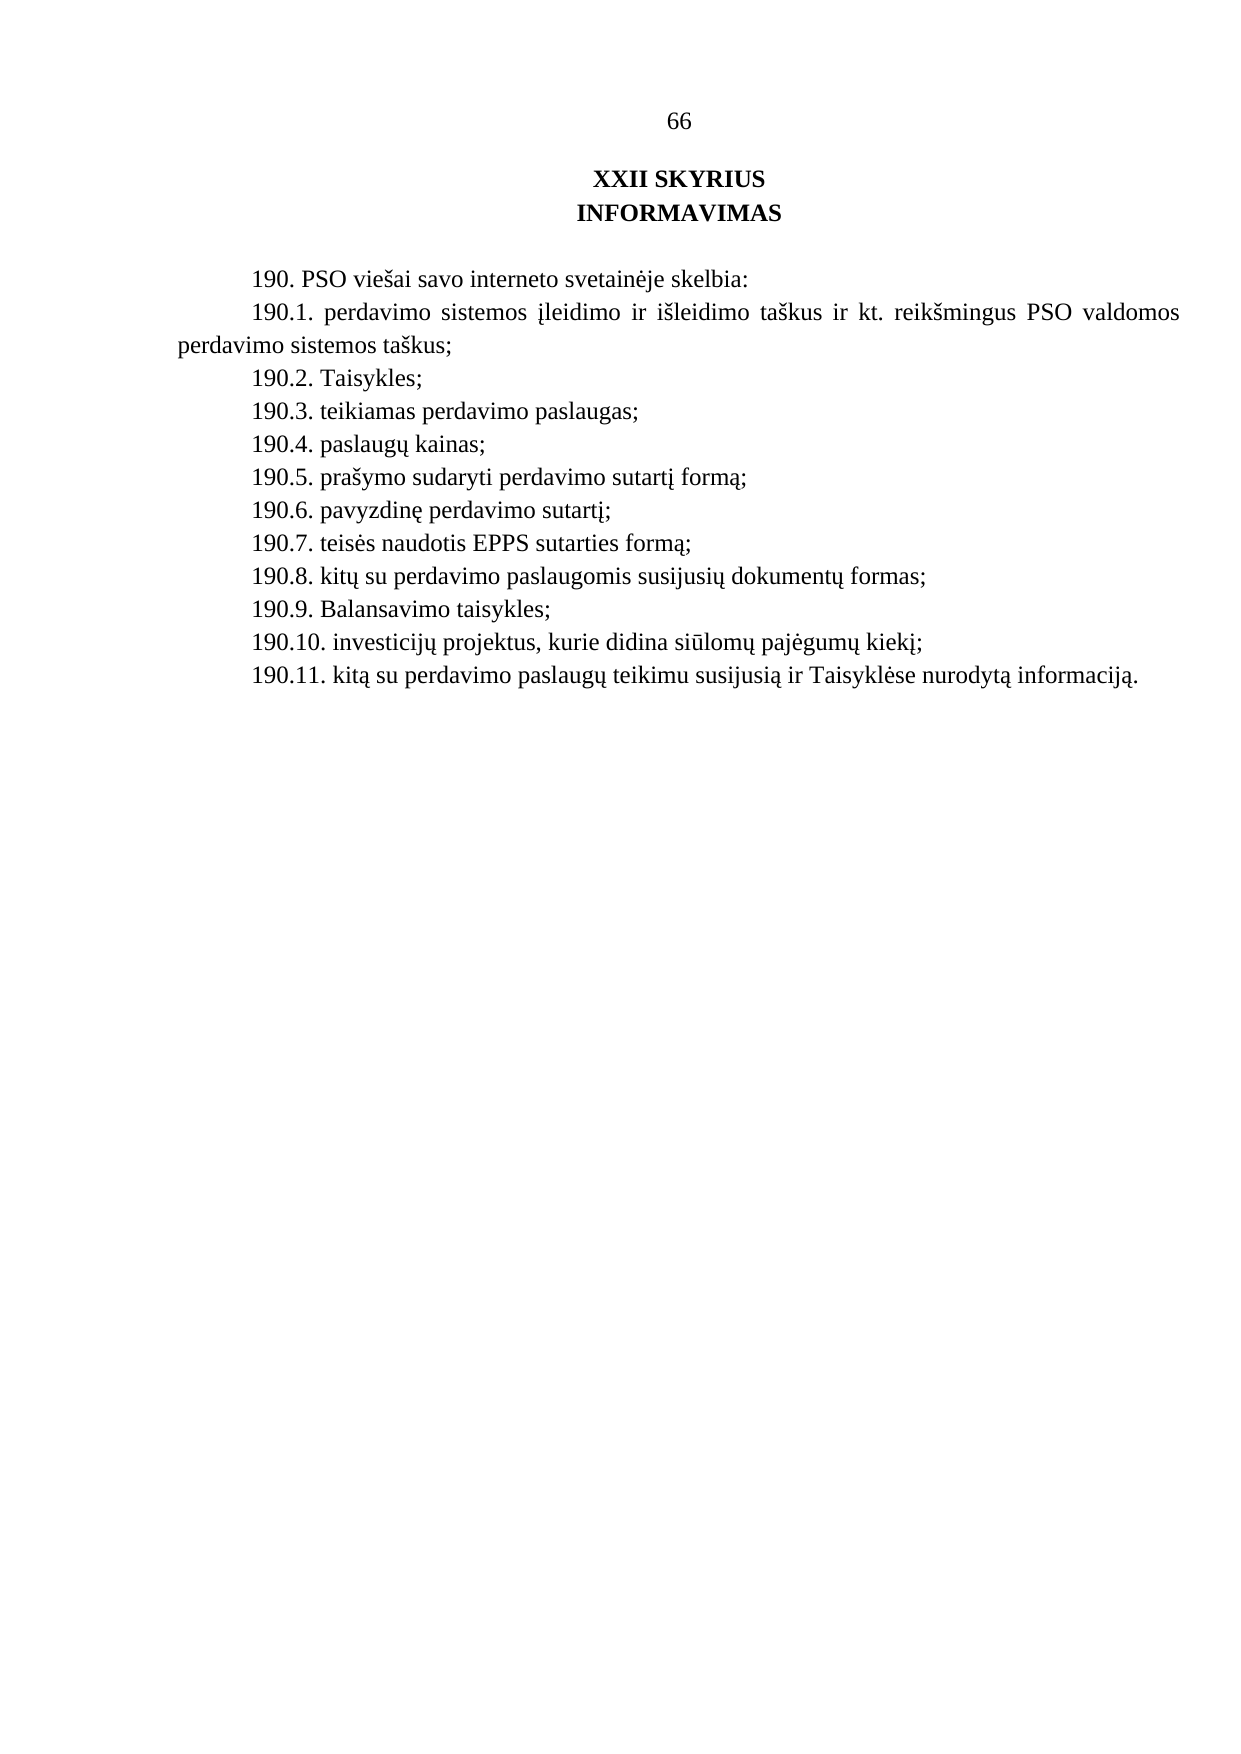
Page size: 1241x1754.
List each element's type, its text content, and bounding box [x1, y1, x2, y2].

text 190.7. teisės naudotis EPPS sutarties formą; [177, 528, 1181, 557]
text 190.5. prašymo sudaryti perdavimo sutartį formą; [177, 462, 1181, 491]
text INFORMAVIMAS [177, 198, 1181, 226]
text 190.1. perdavimo sistemos įleidimo ir išleidimo taškus ir kt. reikšmingus PSO valdomos perdavimo sistemos taškus; [177, 297, 1181, 358]
text 190.6. pavyzdinę perdavimo sutartį; [177, 495, 1181, 523]
text 190.4. paslaugų kainas; [177, 429, 1181, 457]
text 190.2. Taisykles; [177, 363, 1181, 391]
text 190.10. investicijų projektus, kurie didina siūlomų pajėgumų kiekį; [177, 627, 1181, 656]
text 190.8. kitų su perdavimo paslaugomis susijusių dokumentų formas; [177, 561, 1181, 589]
text 190.9. Balansavimo taisykles; [177, 594, 1181, 623]
text 190. PSO viešai savo interneto svetainėje skelbia: [177, 264, 1181, 292]
text 190.11. kitą su perdavimo paslaugų teikimu susijusią ir Taisyklėse nurodytą informaciją. [177, 660, 1181, 689]
text 190.3. teikiamas perdavimo paslaugas; [177, 396, 1181, 424]
text XXII SKYRIUS [177, 164, 1181, 193]
